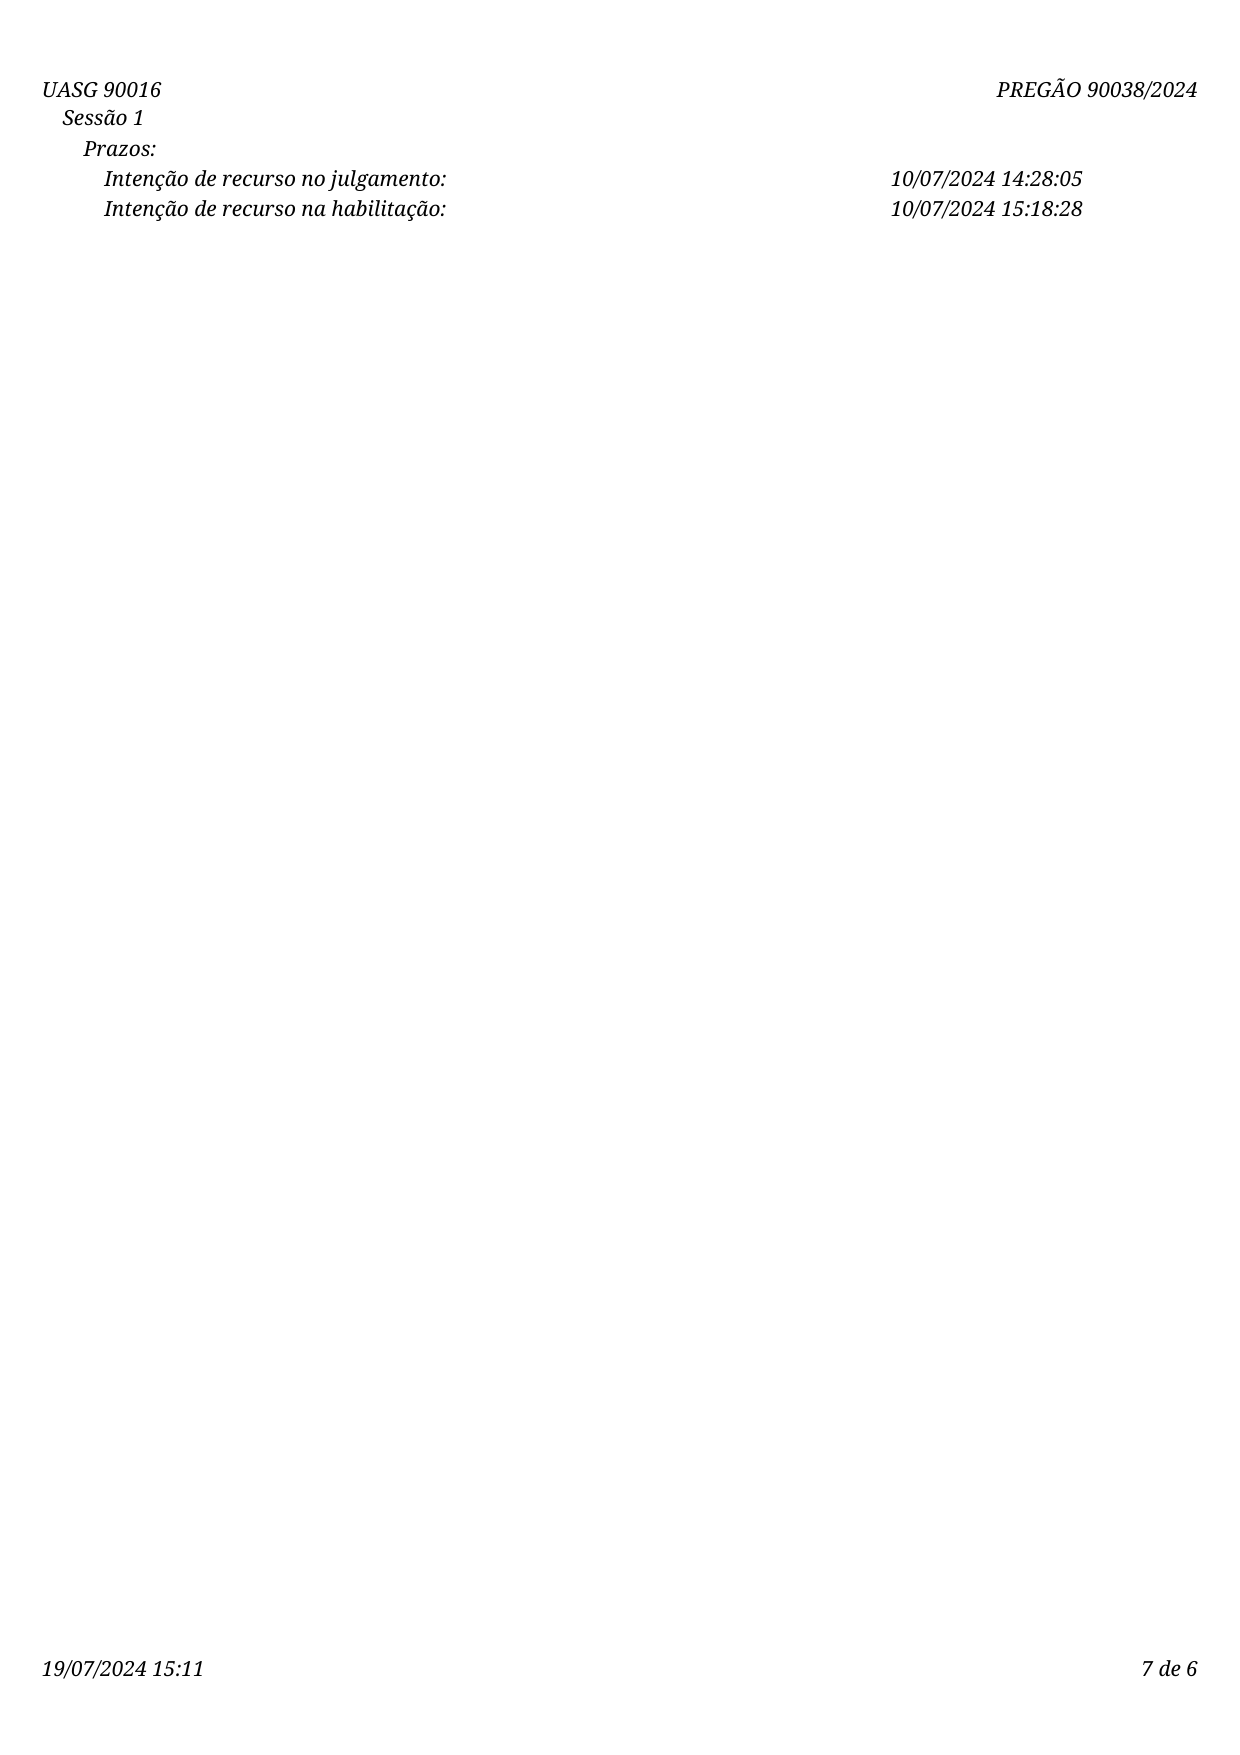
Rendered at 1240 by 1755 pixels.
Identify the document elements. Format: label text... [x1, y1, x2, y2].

table_cell 10/07/2024 15:18:28 [518, 194, 1085, 224]
table_cell 10/07/2024 14:28:05 [518, 164, 1085, 194]
table_header [518, 104, 1085, 164]
table_header Sessão 1 Prazos: [63, 104, 518, 164]
table_cell Intenção de recurso no julgamento: [63, 164, 518, 194]
table_cell Intenção de recurso na habilitação: [63, 194, 518, 224]
